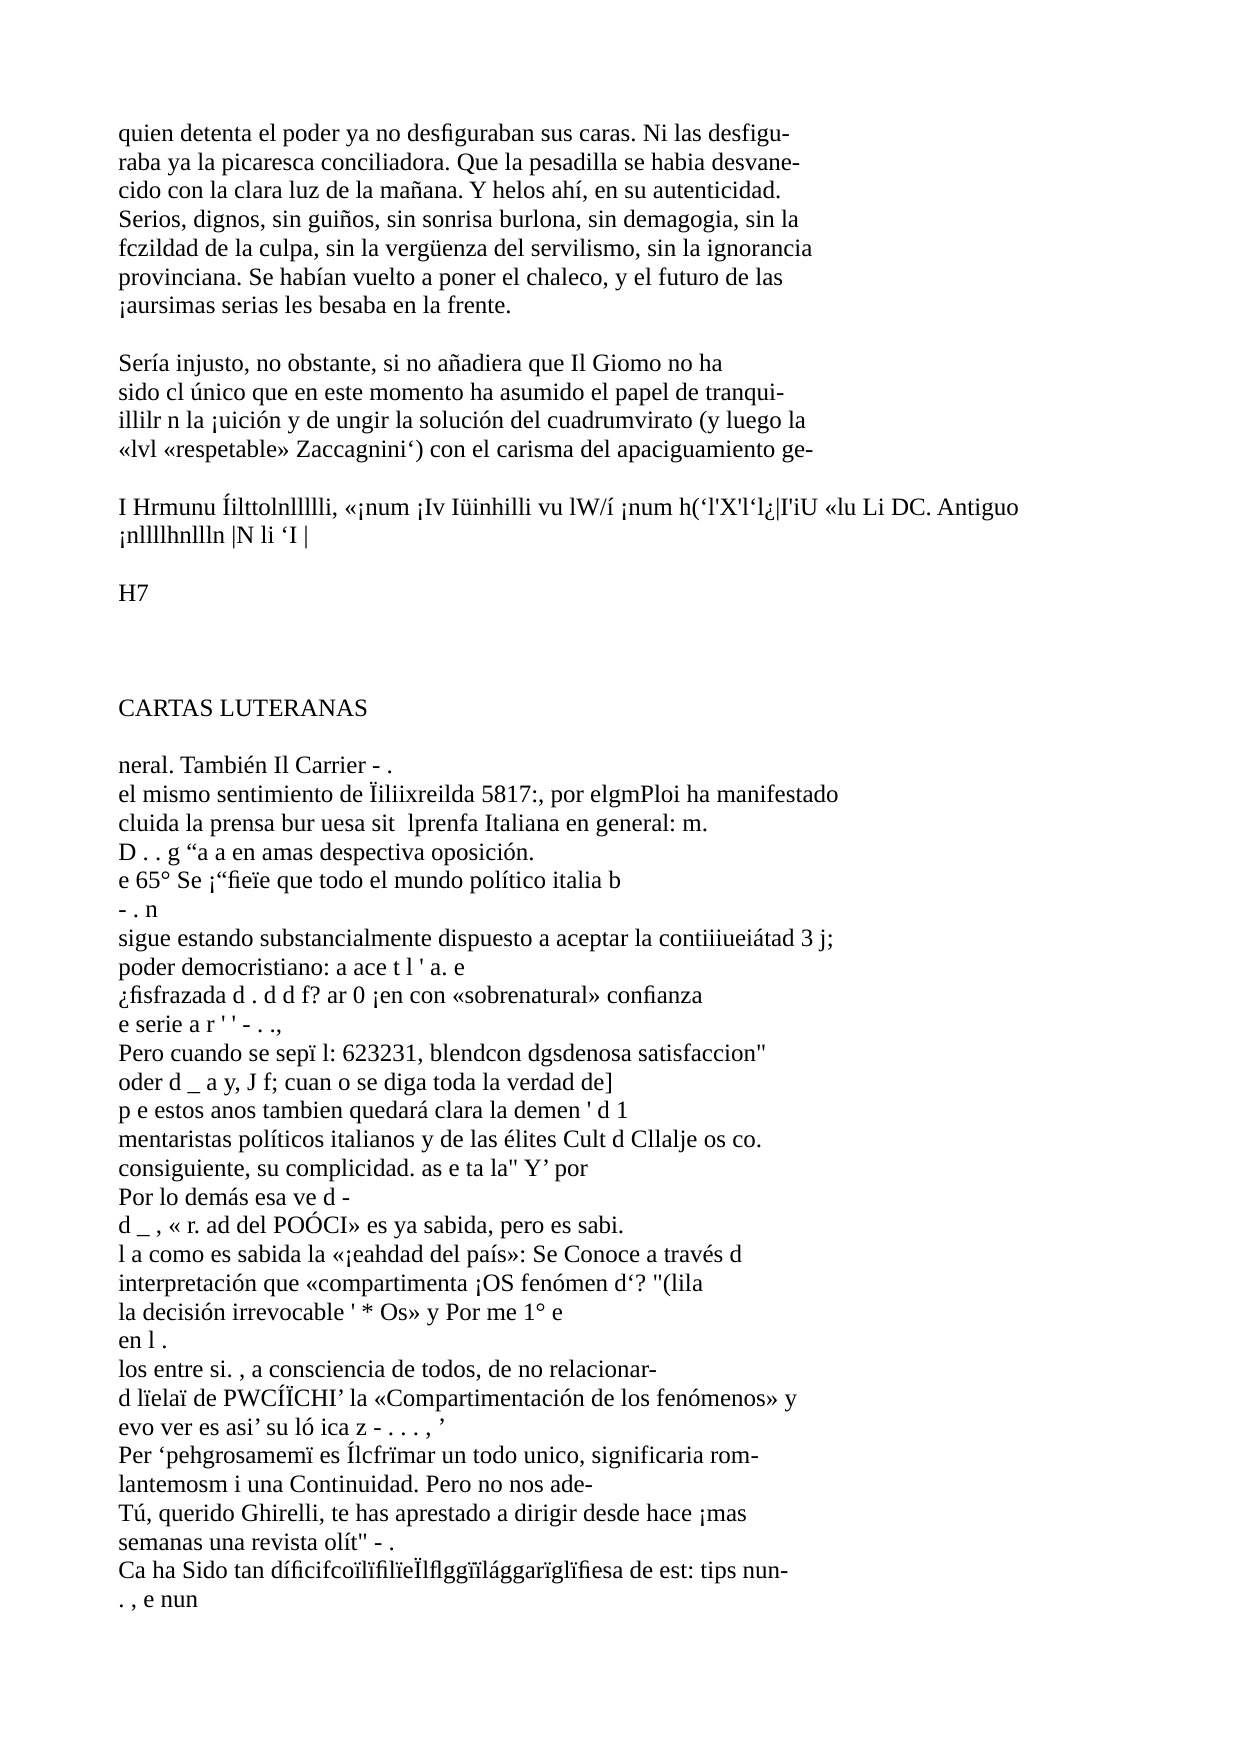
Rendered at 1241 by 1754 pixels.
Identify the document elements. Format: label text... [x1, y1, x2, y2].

text en l . [118, 1326, 1122, 1354]
text Tú, querido Ghirelli, te has aprestado a dirigir desde hace ¡mas [118, 1498, 1122, 1527]
text neral. También Il Carrier - . [118, 751, 1122, 779]
text sigue estando substancialmente dispuesto a aceptar la contiiiueiátad 3 j; [118, 923, 1122, 952]
text D . . g “a a en amas despectiva oposición. [118, 837, 1122, 866]
text oder d _ a y, J f; cuan o se diga toda la verdad de] [118, 1067, 1122, 1096]
text el mismo sentimiento de Ïiliixreilda 5817:, por elgmPloi ha manifestado [118, 779, 1122, 808]
text d _ , « r. ad del POÓCI» es ya sabida, pero es sabi. [118, 1211, 1122, 1239]
text l a como es sabida la «¡eahdad del país»: Se Conoce a través d [118, 1239, 1122, 1268]
text Pero cuando se sepï l: 623231, blendcon dgsdenosa satisfaccion" [118, 1038, 1122, 1067]
text ¿ﬁsfrazada d . d d f? ar 0 ¡en con «sobrenatural» conﬁanza [118, 981, 1122, 1009]
text d lïelaï de PWCÍÏCHI’ la «Compartimentación de los fenómenos» y [118, 1383, 1122, 1412]
text Sería injusto, no obstante, si no añadiera que Il Giomo no ha [118, 348, 1122, 377]
text cido con la clara luz de la mañana. Y helos ahí, en su autenticidad. [118, 176, 1122, 204]
text Serios, dignos, sin guiños, sin sonrisa burlona, sin demagogia, sin la [118, 204, 1122, 233]
text ¡aursimas serias les besaba en la frente. [118, 291, 1122, 319]
text Ca ha Sido tan díﬁcifcoïlïﬁlïeÏlﬂggïïlággarïglïﬁesa de est: tips nun- [118, 1556, 1122, 1584]
text los entre si. , a consciencia de todos, de no relacionar- [118, 1354, 1122, 1383]
text e serie a r ' ' - . ., [118, 1009, 1122, 1038]
text p e estos anos tambien quedará clara la demen ' d 1 [118, 1096, 1122, 1124]
text quien detenta el poder ya no desﬁguraban sus caras. Ni las desfigu- [118, 118, 1122, 147]
text sido cl único que en este momento ha asumido el papel de tranqui- [118, 377, 1122, 406]
text consiguiente, su complicidad. as e ta la" Y’ por [118, 1153, 1122, 1182]
text I Hrmunu Íilttolnllllli, «¡num ¡Iv Iüinhilli vu lW/í ¡num h(‘l'X'l‘l¿|I'iU «lu Li DC. Antiguo [118, 492, 1122, 521]
text interpretación que «compartimenta ¡OS fenómen d‘? "(lila [118, 1268, 1122, 1297]
text e 65° Se ¡“ﬁeïe que todo el mundo político italia b [118, 866, 1122, 894]
text raba ya la picaresca conciliadora. Que la pesadilla se habia desvane- [118, 147, 1122, 176]
text semanas una revista olít" - . [118, 1527, 1122, 1556]
text illilr n la ¡uición y de ungir la solución del cuadrumvirato (y luego la [118, 406, 1122, 434]
text Per ‘pehgrosamemï es Ílcfrïmar un todo unico, significaria rom- [118, 1441, 1122, 1469]
text cluida la prensa bur uesa sit lprenfa Italiana en general: m. [118, 808, 1122, 837]
text poder democristiano: a ace t l ' a. e [118, 952, 1122, 981]
text . , e nun [118, 1584, 1122, 1613]
text evo ver es asi’ su ló ica z - . . . , ’ [118, 1412, 1122, 1441]
text H7 [118, 578, 1122, 607]
text provinciana. Se habían vuelto a poner el chaleco, y el futuro de las [118, 262, 1122, 291]
text «lvl «respetable» Zaccagnini‘) con el carisma del apaciguamiento ge- [118, 434, 1122, 463]
text mentaristas políticos italianos y de las élites Cult d Cllalje os co. [118, 1124, 1122, 1153]
text lantemosm i una Continuidad. Pero no nos ade- [118, 1469, 1122, 1498]
text fczildad de la culpa, sin la vergüenza del servilismo, sin la ignorancia [118, 233, 1122, 262]
text - . n [118, 894, 1122, 923]
text ¡nllllhnllln |N li ‘I | [118, 521, 1122, 549]
text la decisión irrevocable ' * Os» y Por me 1° e [118, 1297, 1122, 1326]
text Por lo demás esa ve d - [118, 1182, 1122, 1211]
text CARTAS LUTERANAS [118, 693, 1122, 722]
